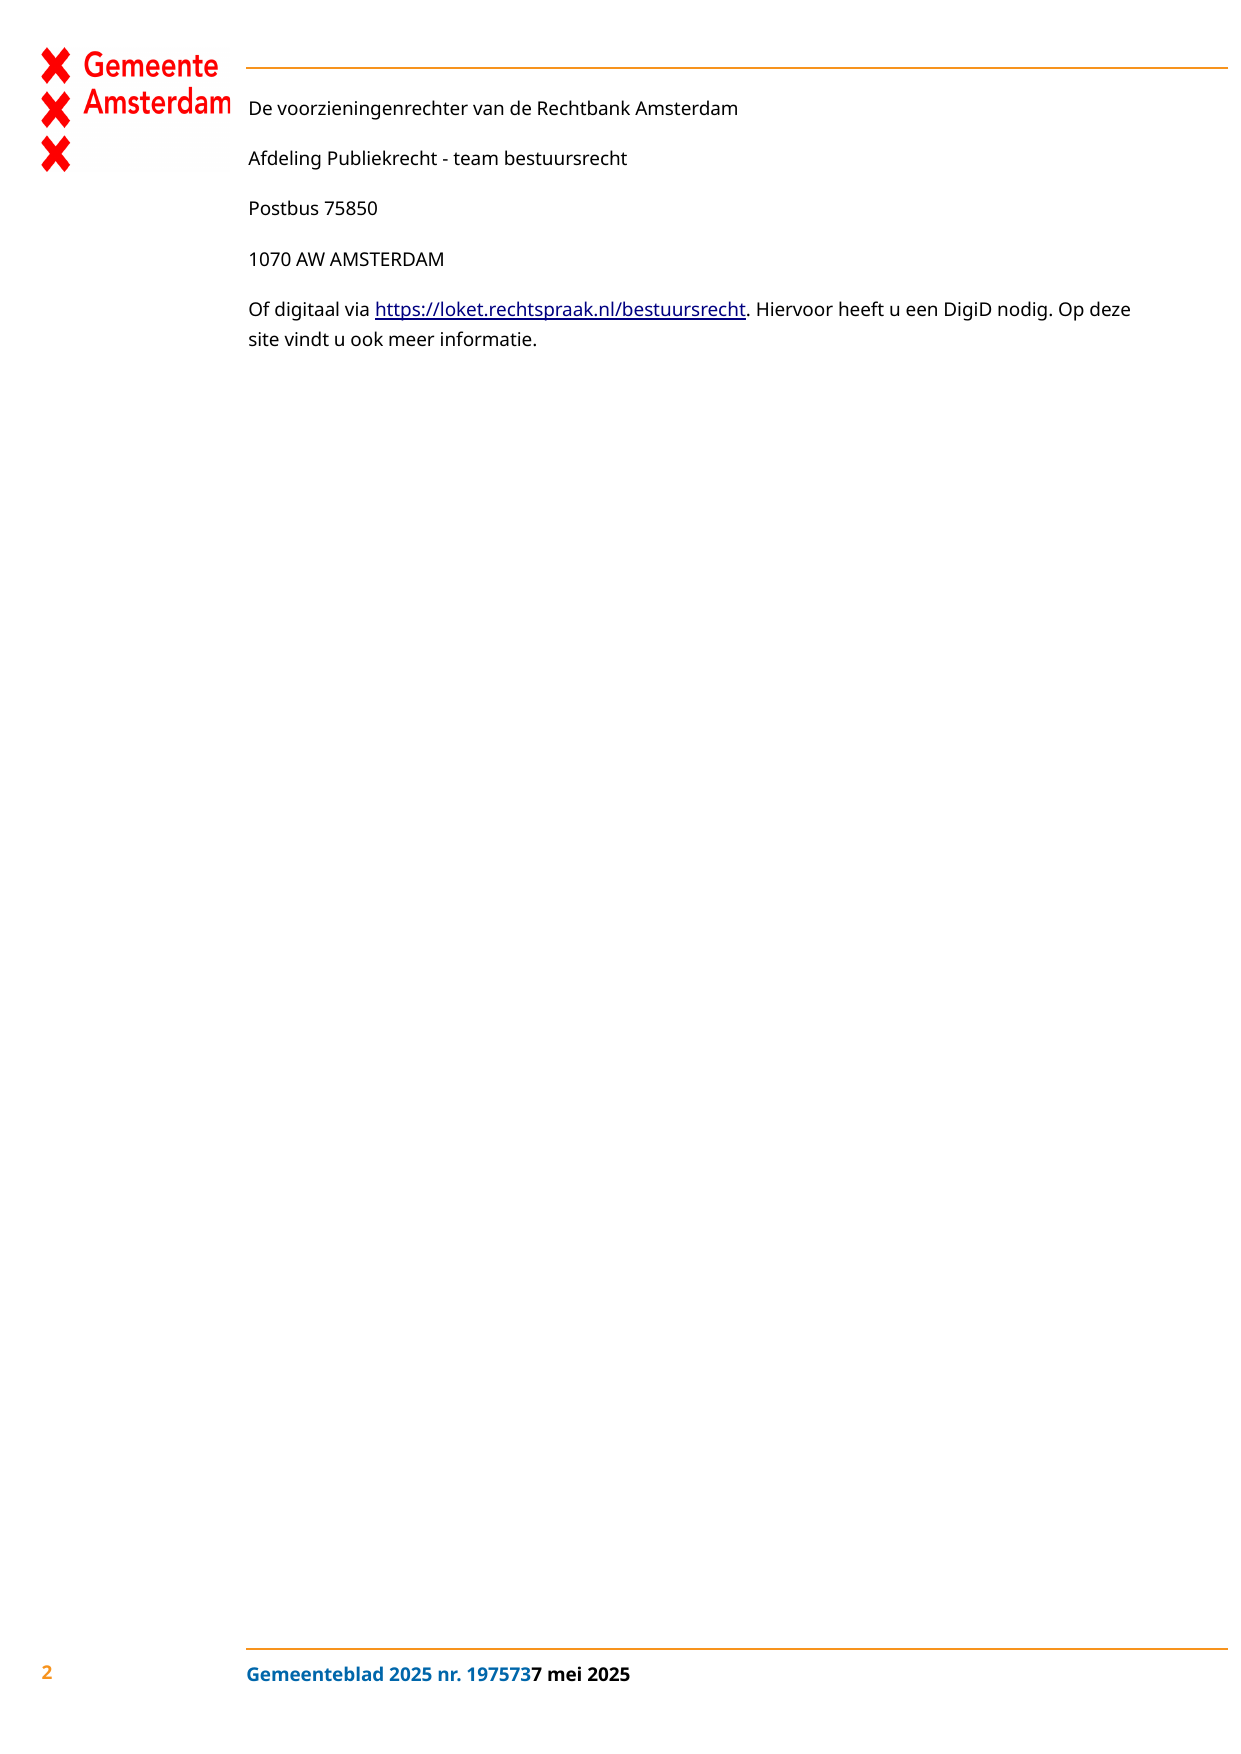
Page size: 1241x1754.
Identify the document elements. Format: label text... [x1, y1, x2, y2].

text Postbus 75850 [248, 196, 1152, 221]
text 1070 AW AMSTERDAM [248, 246, 1152, 272]
text De voorzieningenrechter van de Rechtbank Amsterdam [248, 95, 1152, 121]
text Of digitaal via https://loket.rechtspraak.nl/bestuursrecht. Hiervoor heeft u een DigiD nodig. Op deze site vindt u ook meer informatie. [248, 296, 1152, 352]
text Afdeling Publiekrecht - team bestuursrecht [248, 145, 1152, 171]
picture [41, 47, 231, 172]
